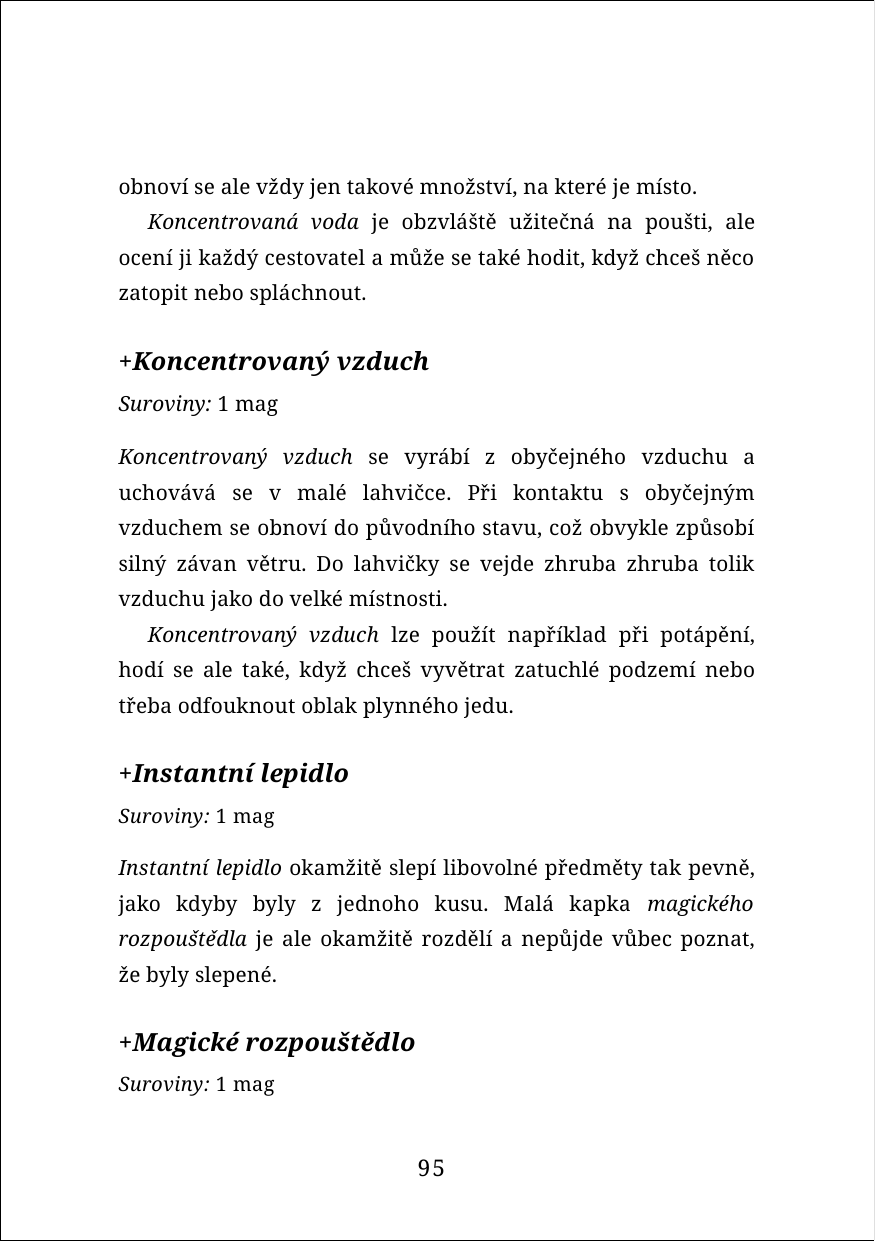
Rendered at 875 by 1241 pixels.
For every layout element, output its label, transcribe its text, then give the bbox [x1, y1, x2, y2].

text Instantní lepidlo okamžitě slepí libovolné předměty tak pevně, jako kdyby byly z jednoho kusu. Malá kapka magického rozpouštědla je ale okamžitě rozdělí a nepůjde vůbec poznat, že byly slepené. [118, 853, 756, 988]
subtitle +Koncentrovaný vzduch [118, 343, 756, 377]
text Suroviny: 1 mag [118, 389, 756, 418]
subtitle +Instantní lepidlo [118, 756, 756, 790]
text obnoví se ale vždy jen takové množství, na které je místo. Koncentrovaná voda je obzvláště užitečná na poušti, ale ocení ji každý cestovatel a může se také hodit, když chceš něco zatopit nebo spláchnout. [118, 172, 756, 307]
text Koncentrovaný vzduch se vyrábí z obyčejného vzduchu a uchovává se v malé lahvičce. Při kontaktu s obyčejným vzduchem se obnoví do původního stavu, což obvykle způsobí silný závan větru. Do lahvičky se vejde zhruba zhruba tolik vzduchu jako do velké místnosti. Koncentrovaný vzduch lze použít například při potápění, hodí se ale také, když chceš vyvětrat zatuchlé podzemí nebo třeba odfouknout oblak plynného jedu. [118, 442, 756, 719]
text Suroviny: 1 mag [118, 802, 756, 829]
text Suroviny: 1 mag [118, 1071, 756, 1098]
subtitle +Magické rozpouštědlo [118, 1025, 756, 1059]
